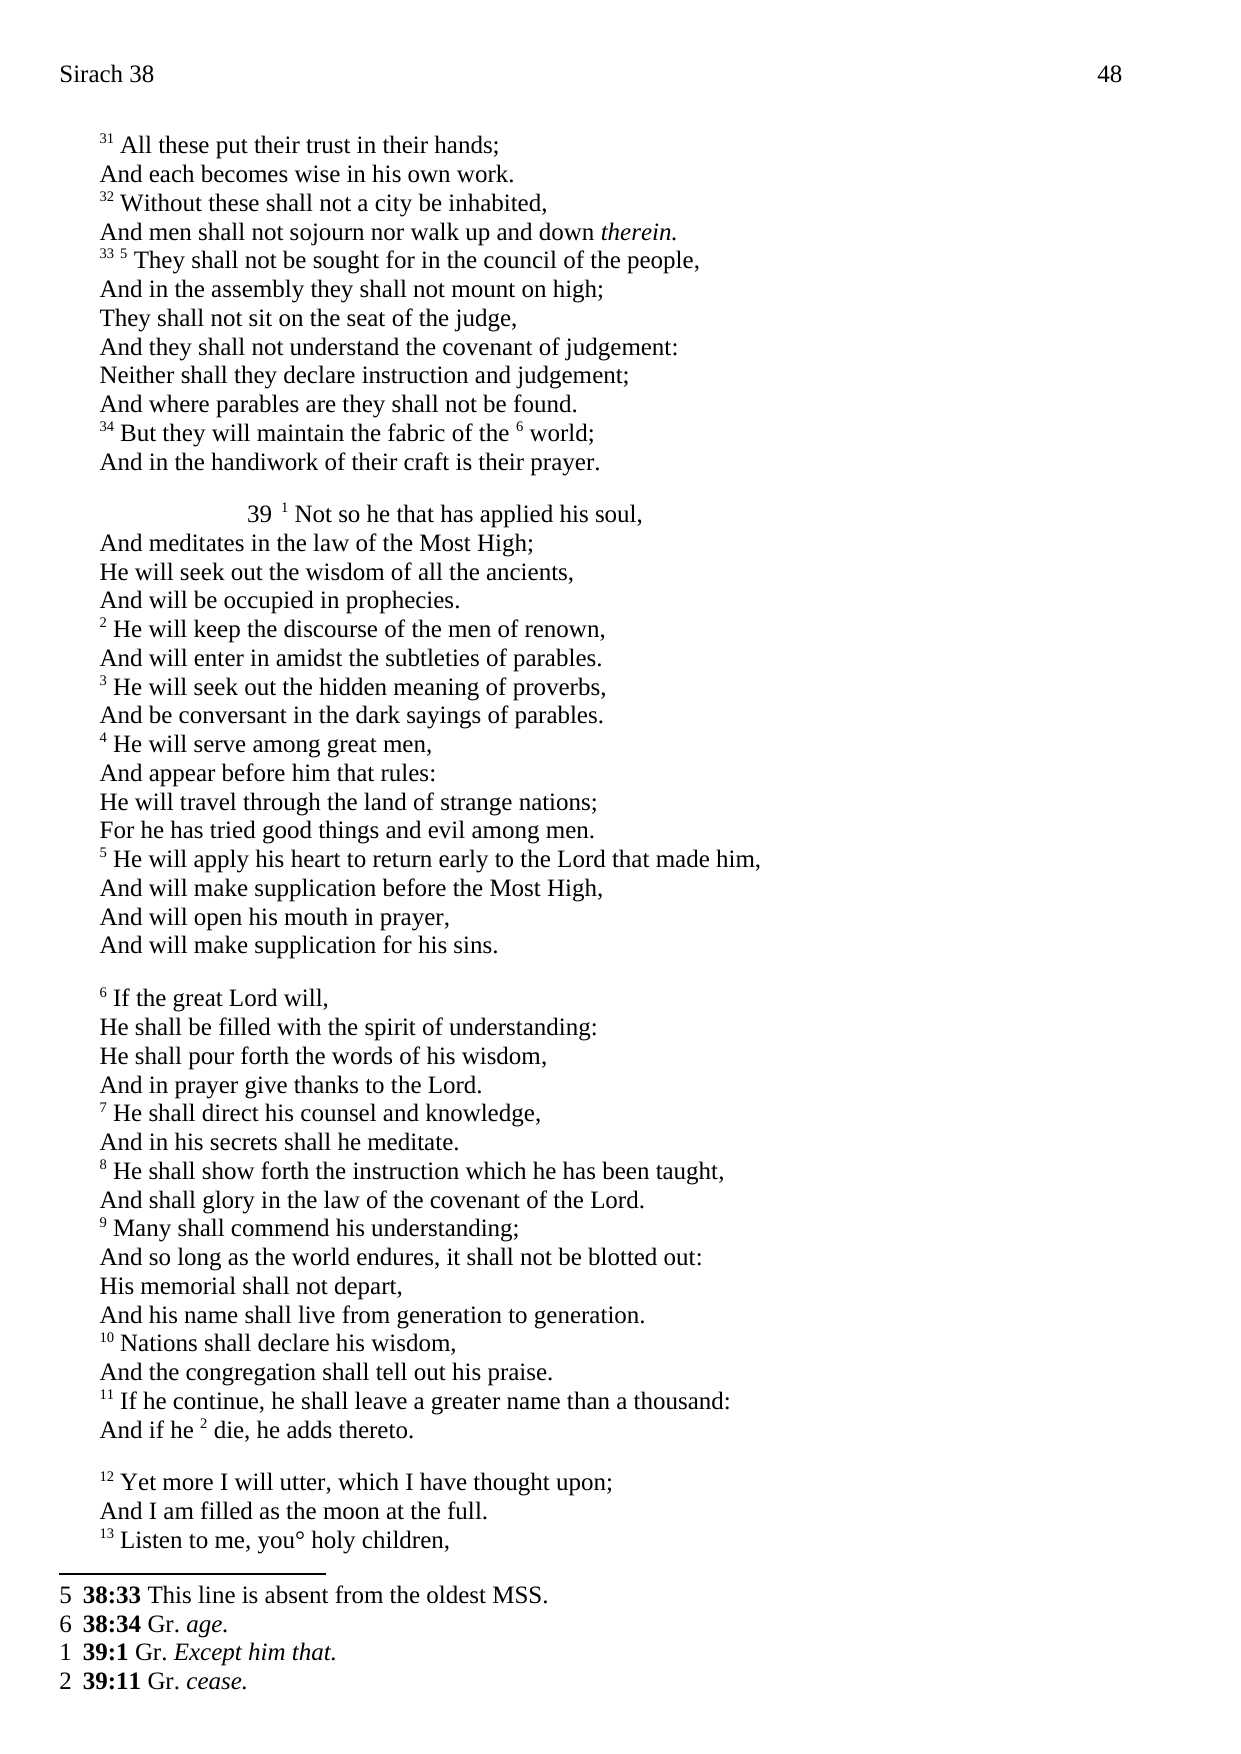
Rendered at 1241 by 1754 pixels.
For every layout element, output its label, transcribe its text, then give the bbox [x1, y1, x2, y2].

text And in his secrets shall he meditate. [99, 1127, 1122, 1156]
text And the congregation shall tell out his praise. [99, 1357, 1122, 1386]
text And will open his mouth in prayer, [99, 902, 1122, 931]
text And in prayer give thanks to the Lord. [99, 1070, 1122, 1098]
text They shall not sit on the seat of the judge, [99, 303, 1122, 332]
text 13 Listen to me, you° holy children, [99, 1525, 1122, 1554]
text And his name shall live from generation to generation. [99, 1300, 1122, 1328]
text And be conversant in the dark sayings of parables. [99, 701, 1122, 729]
text 38:33 This line is absent from the oldest MSS. [59, 1580, 1122, 1609]
text And will make supplication for his sins. [99, 931, 1122, 959]
text And meditates in the law of the Most High; [99, 528, 1122, 557]
text 39:1 Gr. Except him that. [59, 1637, 1122, 1666]
text 12 Yet more I will utter, which I have thought upon; [99, 1467, 1122, 1496]
text 8 He shall show forth the instruction which he has been taught, [99, 1156, 1122, 1185]
text 4 He will serve among great men, [99, 729, 1122, 758]
text And in the assembly they shall not mount on high; [99, 274, 1122, 303]
text And in the handiwork of their craft is their prayer. [99, 447, 1122, 475]
text And will enter in amidst the subtleties of parables. [99, 643, 1122, 672]
text 2 He will keep the discourse of the men of renown, [99, 614, 1122, 643]
text And each becomes wise in his own work. [99, 159, 1122, 188]
text He shall be filled with the spirit of understanding: [99, 1012, 1122, 1041]
text And they shall not understand the covenant of judgement: [99, 332, 1122, 360]
text And men shall not sojourn nor walk up and down therein. [99, 217, 1122, 245]
text And will be occupied in prophecies. [99, 586, 1122, 614]
text And if he die, he adds thereto. [99, 1415, 1122, 1443]
text 38:34 Gr. age. [59, 1609, 1122, 1637]
text 7 He shall direct his counsel and knowledge, [99, 1098, 1122, 1127]
text And so long as the world endures, it shall not be blotted out: [99, 1242, 1122, 1271]
text He will travel through the land of strange nations; [99, 787, 1122, 816]
text 34 But they will maintain the fabric of the world; [99, 418, 1122, 447]
text 31 All these put their trust in their hands; [99, 130, 1122, 159]
text 10 Nations shall declare his wisdom, [99, 1328, 1122, 1357]
text For he has tried good things and evil among men. [99, 816, 1122, 844]
text His memorial shall not depart, [99, 1271, 1122, 1300]
text Neither shall they declare instruction and judgement; [99, 360, 1122, 389]
text 33 They shall not be sought for in the council of the people, [99, 245, 1122, 274]
text 39:11 Gr. cease. [59, 1666, 1122, 1695]
text 39 Not so he that has applied his soul, [247, 499, 1122, 528]
text He shall pour forth the words of his wisdom, [99, 1041, 1122, 1070]
text And will make supplication before the Most High, [99, 873, 1122, 902]
text He will seek out the wisdom of all the ancients, [99, 557, 1122, 586]
text 9 Many shall commend his understanding; [99, 1213, 1122, 1242]
text And appear before him that rules: [99, 758, 1122, 787]
text 3 He will seek out the hidden meaning of proverbs, [99, 672, 1122, 701]
text 32 Without these shall not a city be inhabited, [99, 188, 1122, 217]
text And I am filled as the moon at the full. [99, 1496, 1122, 1525]
text And shall glory in the law of the covenant of the Lord. [99, 1185, 1122, 1213]
text 5 He will apply his heart to return early to the Lord that made him, [99, 844, 1122, 873]
text 11 If he continue, he shall leave a greater name than a thousand: [99, 1386, 1122, 1415]
text 6 If the great Lord will, [99, 983, 1122, 1012]
text And where parables are they shall not be found. [99, 389, 1122, 418]
